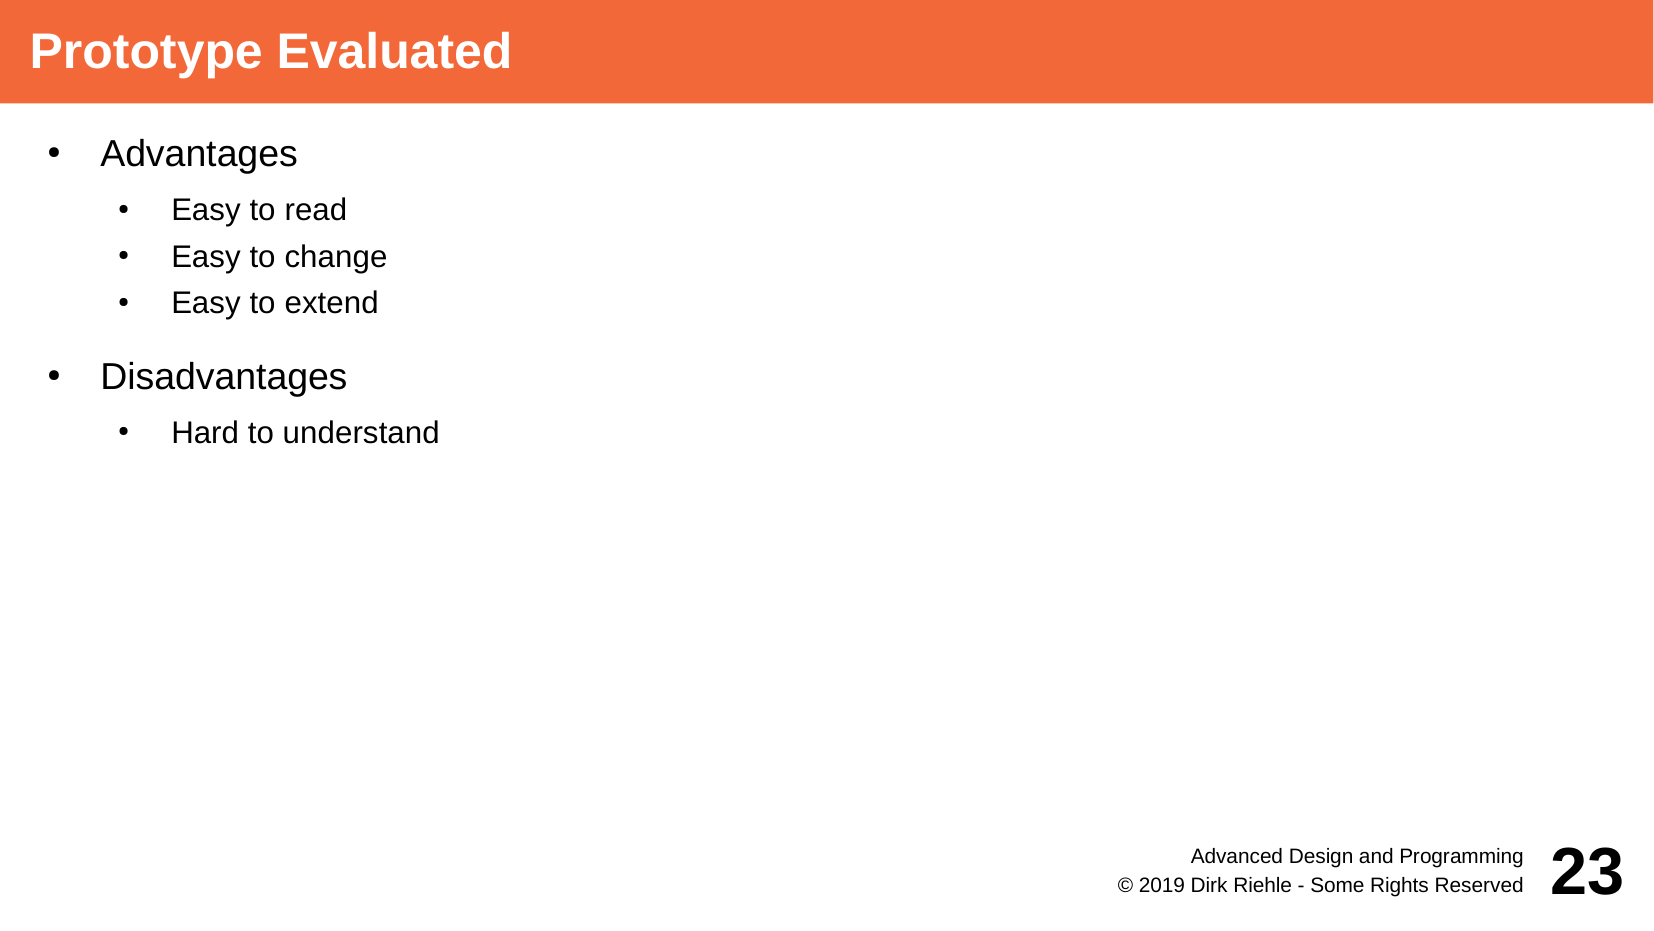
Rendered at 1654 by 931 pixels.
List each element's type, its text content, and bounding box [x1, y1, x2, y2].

title Prototype Evaluated [0, 0, 1654, 104]
list Advantages Easy to read Easy to change Easy to extend Disadvantages Hard to understand [29, 132, 1625, 813]
